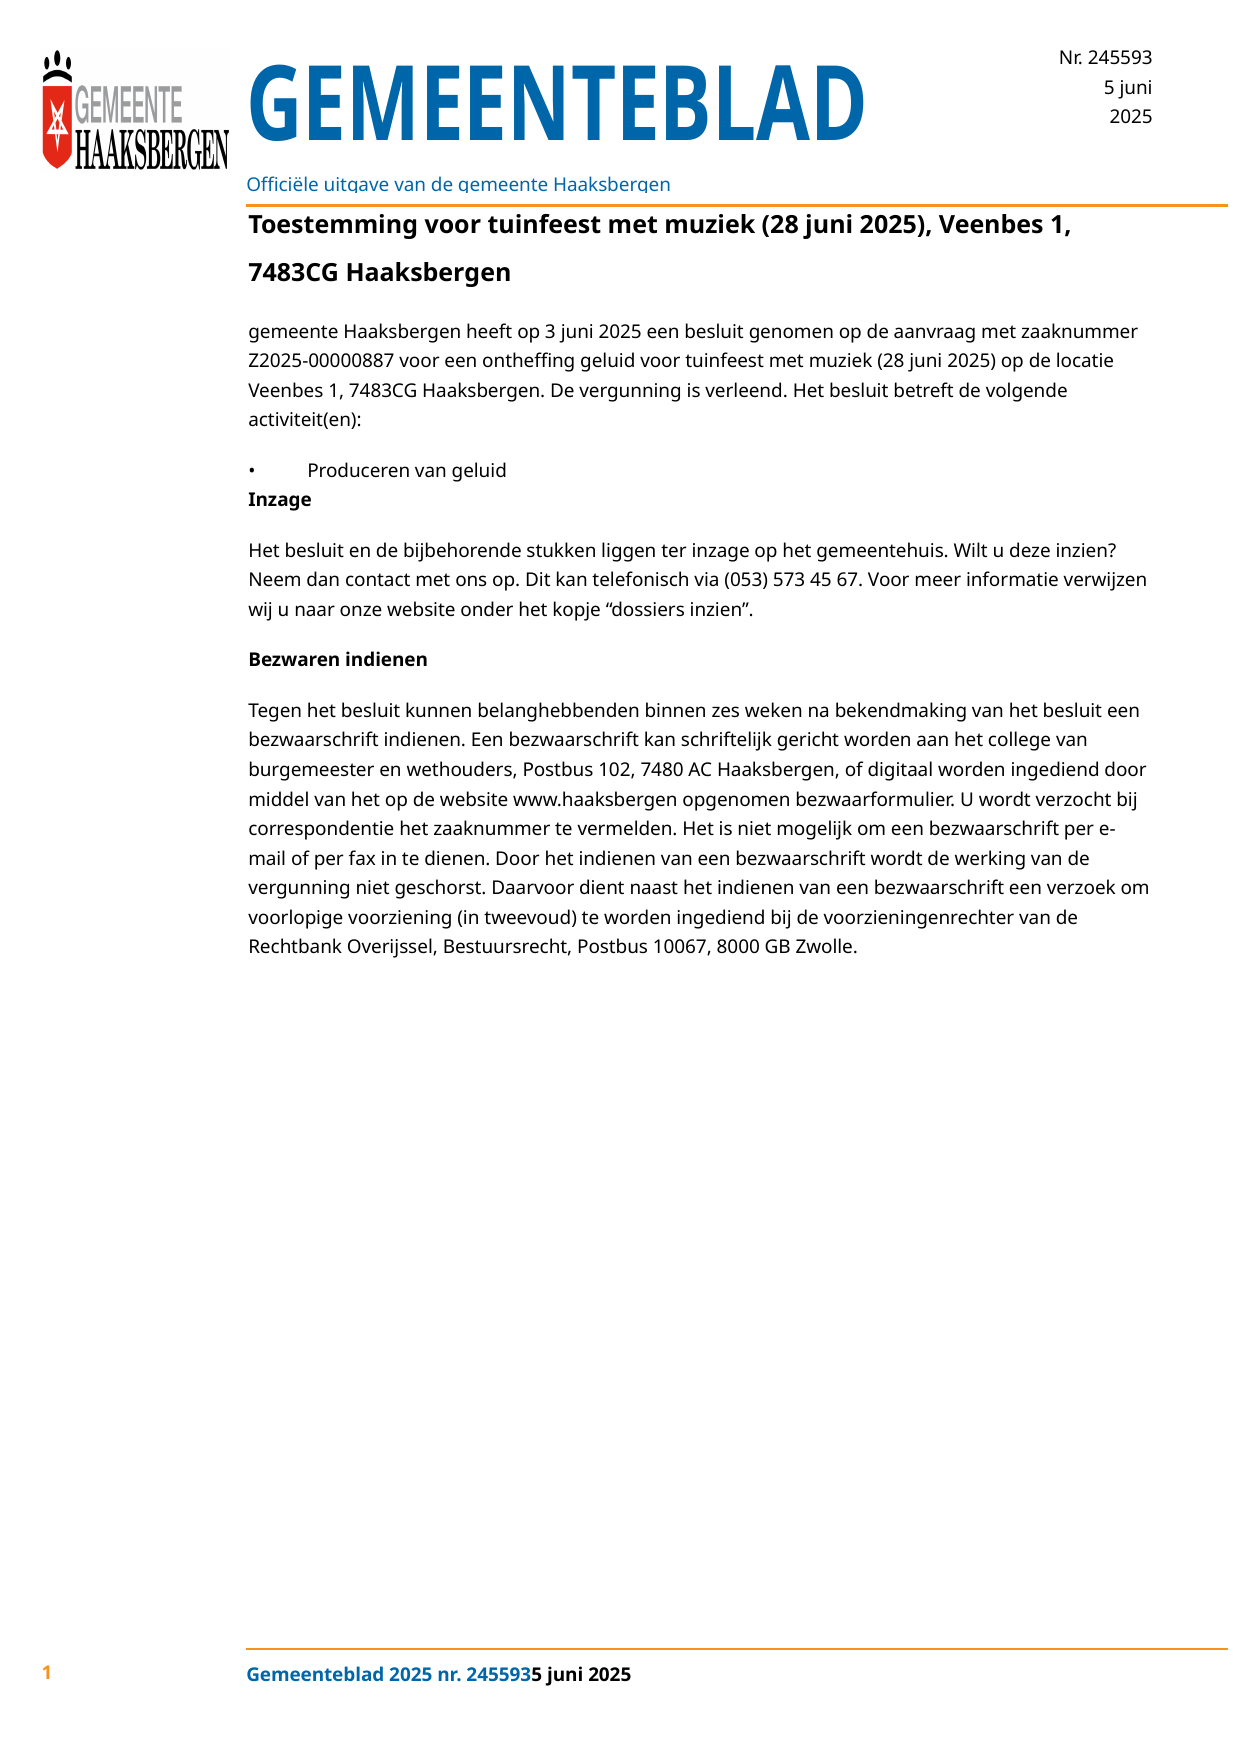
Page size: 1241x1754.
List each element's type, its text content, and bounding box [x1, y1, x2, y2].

picture [41, 47, 231, 172]
text Het besluit en de bijbehorende stukken liggen ter inzage op het gemeentehuis. Wilt u deze inzien? Neem dan contact met ons op. Dit kan telefonisch via (053) 573 45 67. Voor meer informatie verwijzen wij u naar onze website onder het kopje “dossiers inzien”. [248, 537, 1152, 622]
list Produceren van geluid [248, 457, 1152, 483]
text Toestemming voor tuinfeest met muziek (28 juni 2025), Veenbes 1, 7483CG Haaksbergen [248, 207, 1152, 288]
text Inzage [248, 487, 1152, 512]
text Tegen het besluit kunnen belanghebbenden binnen zes weken na bekendmaking van het besluit een bezwaarschrift indienen. Een bezwaarschrift kan schriftelijk gericht worden aan het college van burgemeester en wethouders, Postbus 102, 7480 AC Haaksbergen, of digitaal worden ingediend door middel van het op de website www.haaksbergen opgenomen bezwaarformulier. U wordt verzocht bij correspondentie het zaaknummer te vermelden. Het is niet mogelijk om een bezwaarschrift per e-mail of per fax in te dienen. Door het indienen van een bezwaarschrift wordt de werking van de vergunning niet geschorst. Daarvoor dient naast het indienen van een bezwaarschrift een verzoek om voorlopige voorziening (in tweevoud) te worden ingediend bij de voorzieningenrechter van de Rechtbank Overijssel, Bestuursrecht, Postbus 10067, 8000 GB Zwolle. [248, 697, 1152, 959]
text Bezwaren indienen [248, 647, 1152, 672]
text gemeente Haaksbergen heeft op 3 juni 2025 een besluit genomen op de aanvraag met zaaknummer Z2025-00000887 voor een ontheffing geluid voor tuinfeest met muziek (28 juni 2025) op de locatie Veenbes 1, 7483CG Haaksbergen. De vergunning is verleend. Het besluit betreft de volgende activiteit(en): [248, 318, 1152, 432]
